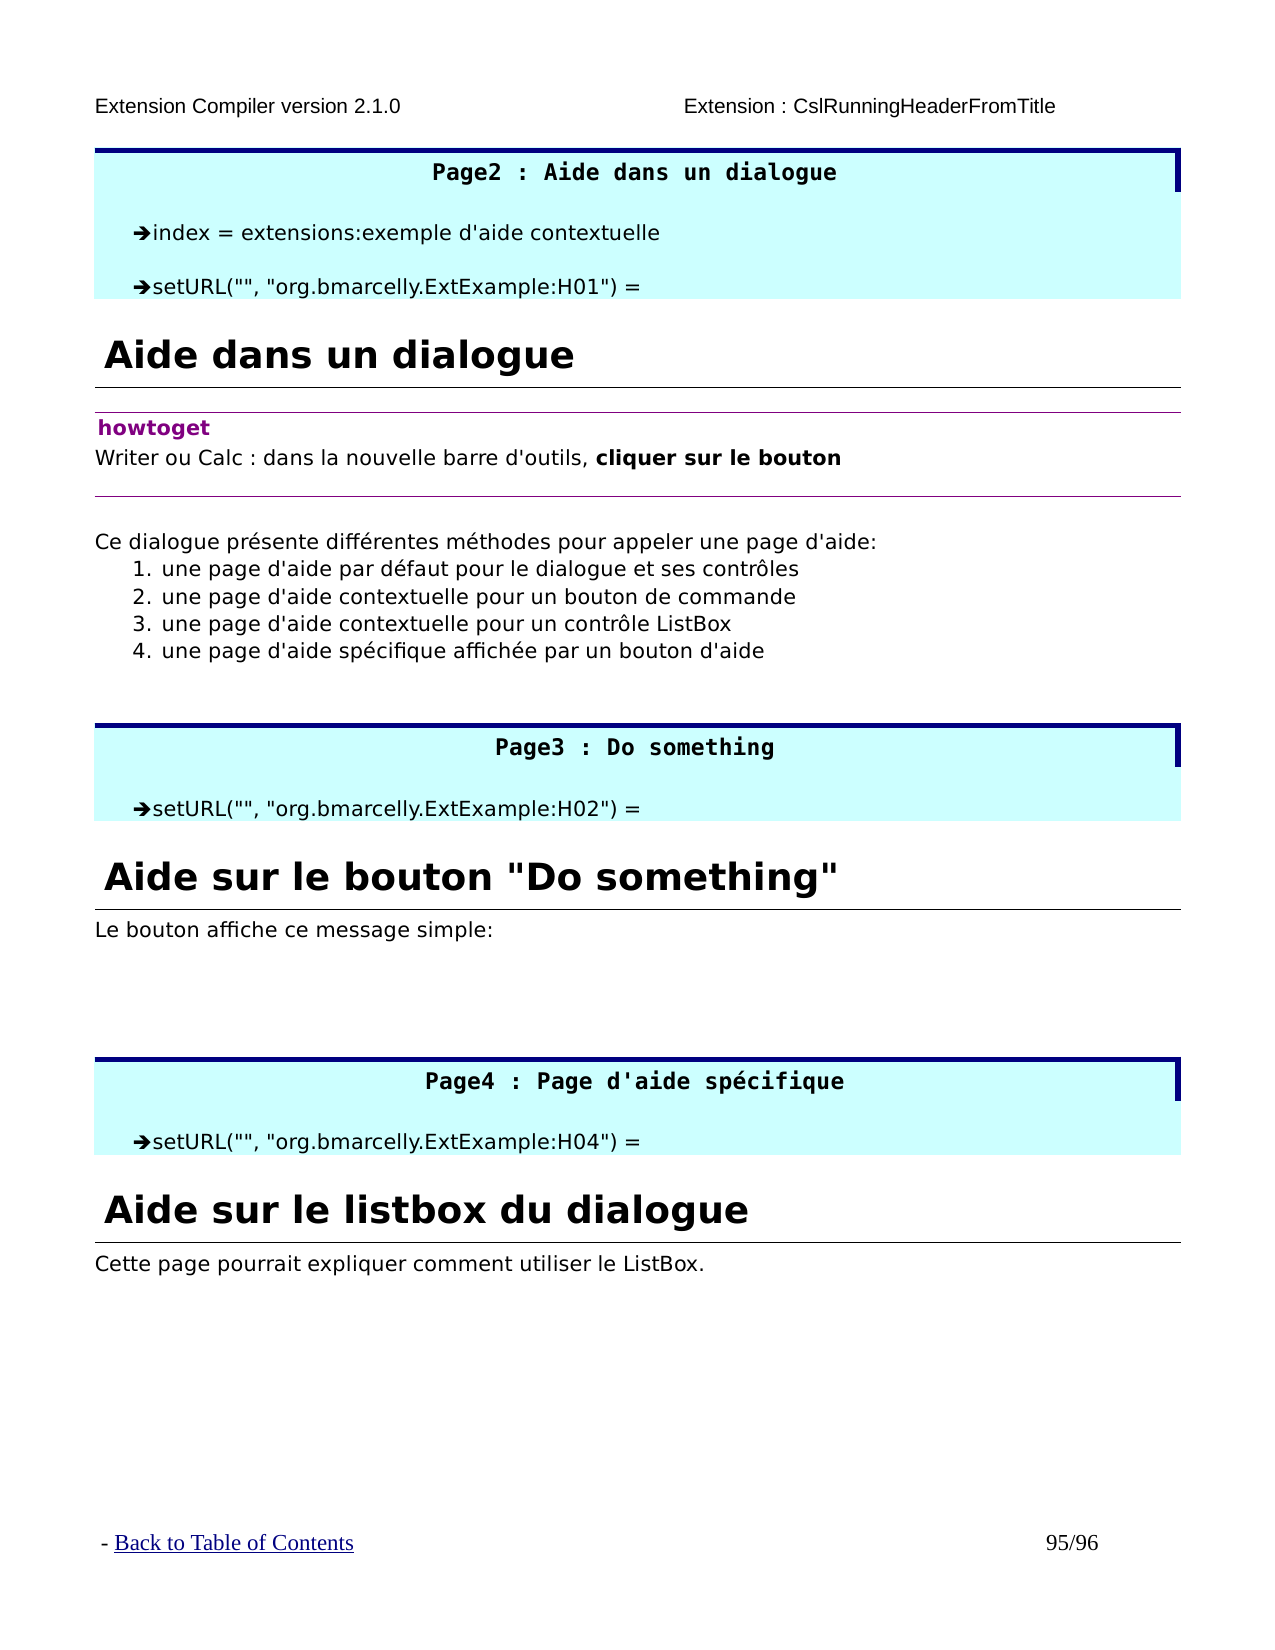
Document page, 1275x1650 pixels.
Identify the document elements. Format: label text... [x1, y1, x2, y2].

list index = extensions:exemple d'aide contextuelle [94, 221, 1181, 246]
text Page2 : Aide dans un dialogue [94, 149, 1175, 192]
text Aide sur le bouton "Do something" [94, 846, 1181, 909]
list setURL("", "org.bmarcelly.ExtExample:H04") = [94, 1130, 1181, 1155]
text Aide sur le listbox du dialogue [94, 1179, 1181, 1242]
text Page4 : Page d'aide spécifique [94, 1058, 1175, 1101]
text Ce dialogue présente différentes méthodes pour appeler une page d'aide: [94, 530, 1181, 554]
list une page d'aide par défaut pour le dialogue et ses contrôles [132, 557, 1181, 582]
text Le bouton affiche ce message simple: [94, 918, 1181, 943]
text howtoget [94, 413, 1181, 443]
text Writer ou Calc : dans la nouvelle barre d'outils, cliquer sur le bouton [94, 446, 1181, 471]
list une page d'aide contextuelle pour un contrôle ListBox [132, 612, 1181, 637]
text Aide dans un dialogue [94, 324, 1181, 387]
list une page d'aide spécifique affichée par un bouton d'aide [132, 639, 1181, 664]
text Page3 : Do something [94, 724, 1175, 767]
list setURL("", "org.bmarcelly.ExtExample:H02") = [94, 797, 1181, 821]
text Cette page pourrait expliquer comment utiliser le ListBox. [94, 1252, 1181, 1276]
list une page d'aide contextuelle pour un bouton de commande [132, 585, 1181, 609]
list setURL("", "org.bmarcelly.ExtExample:H01") = [94, 275, 1181, 299]
